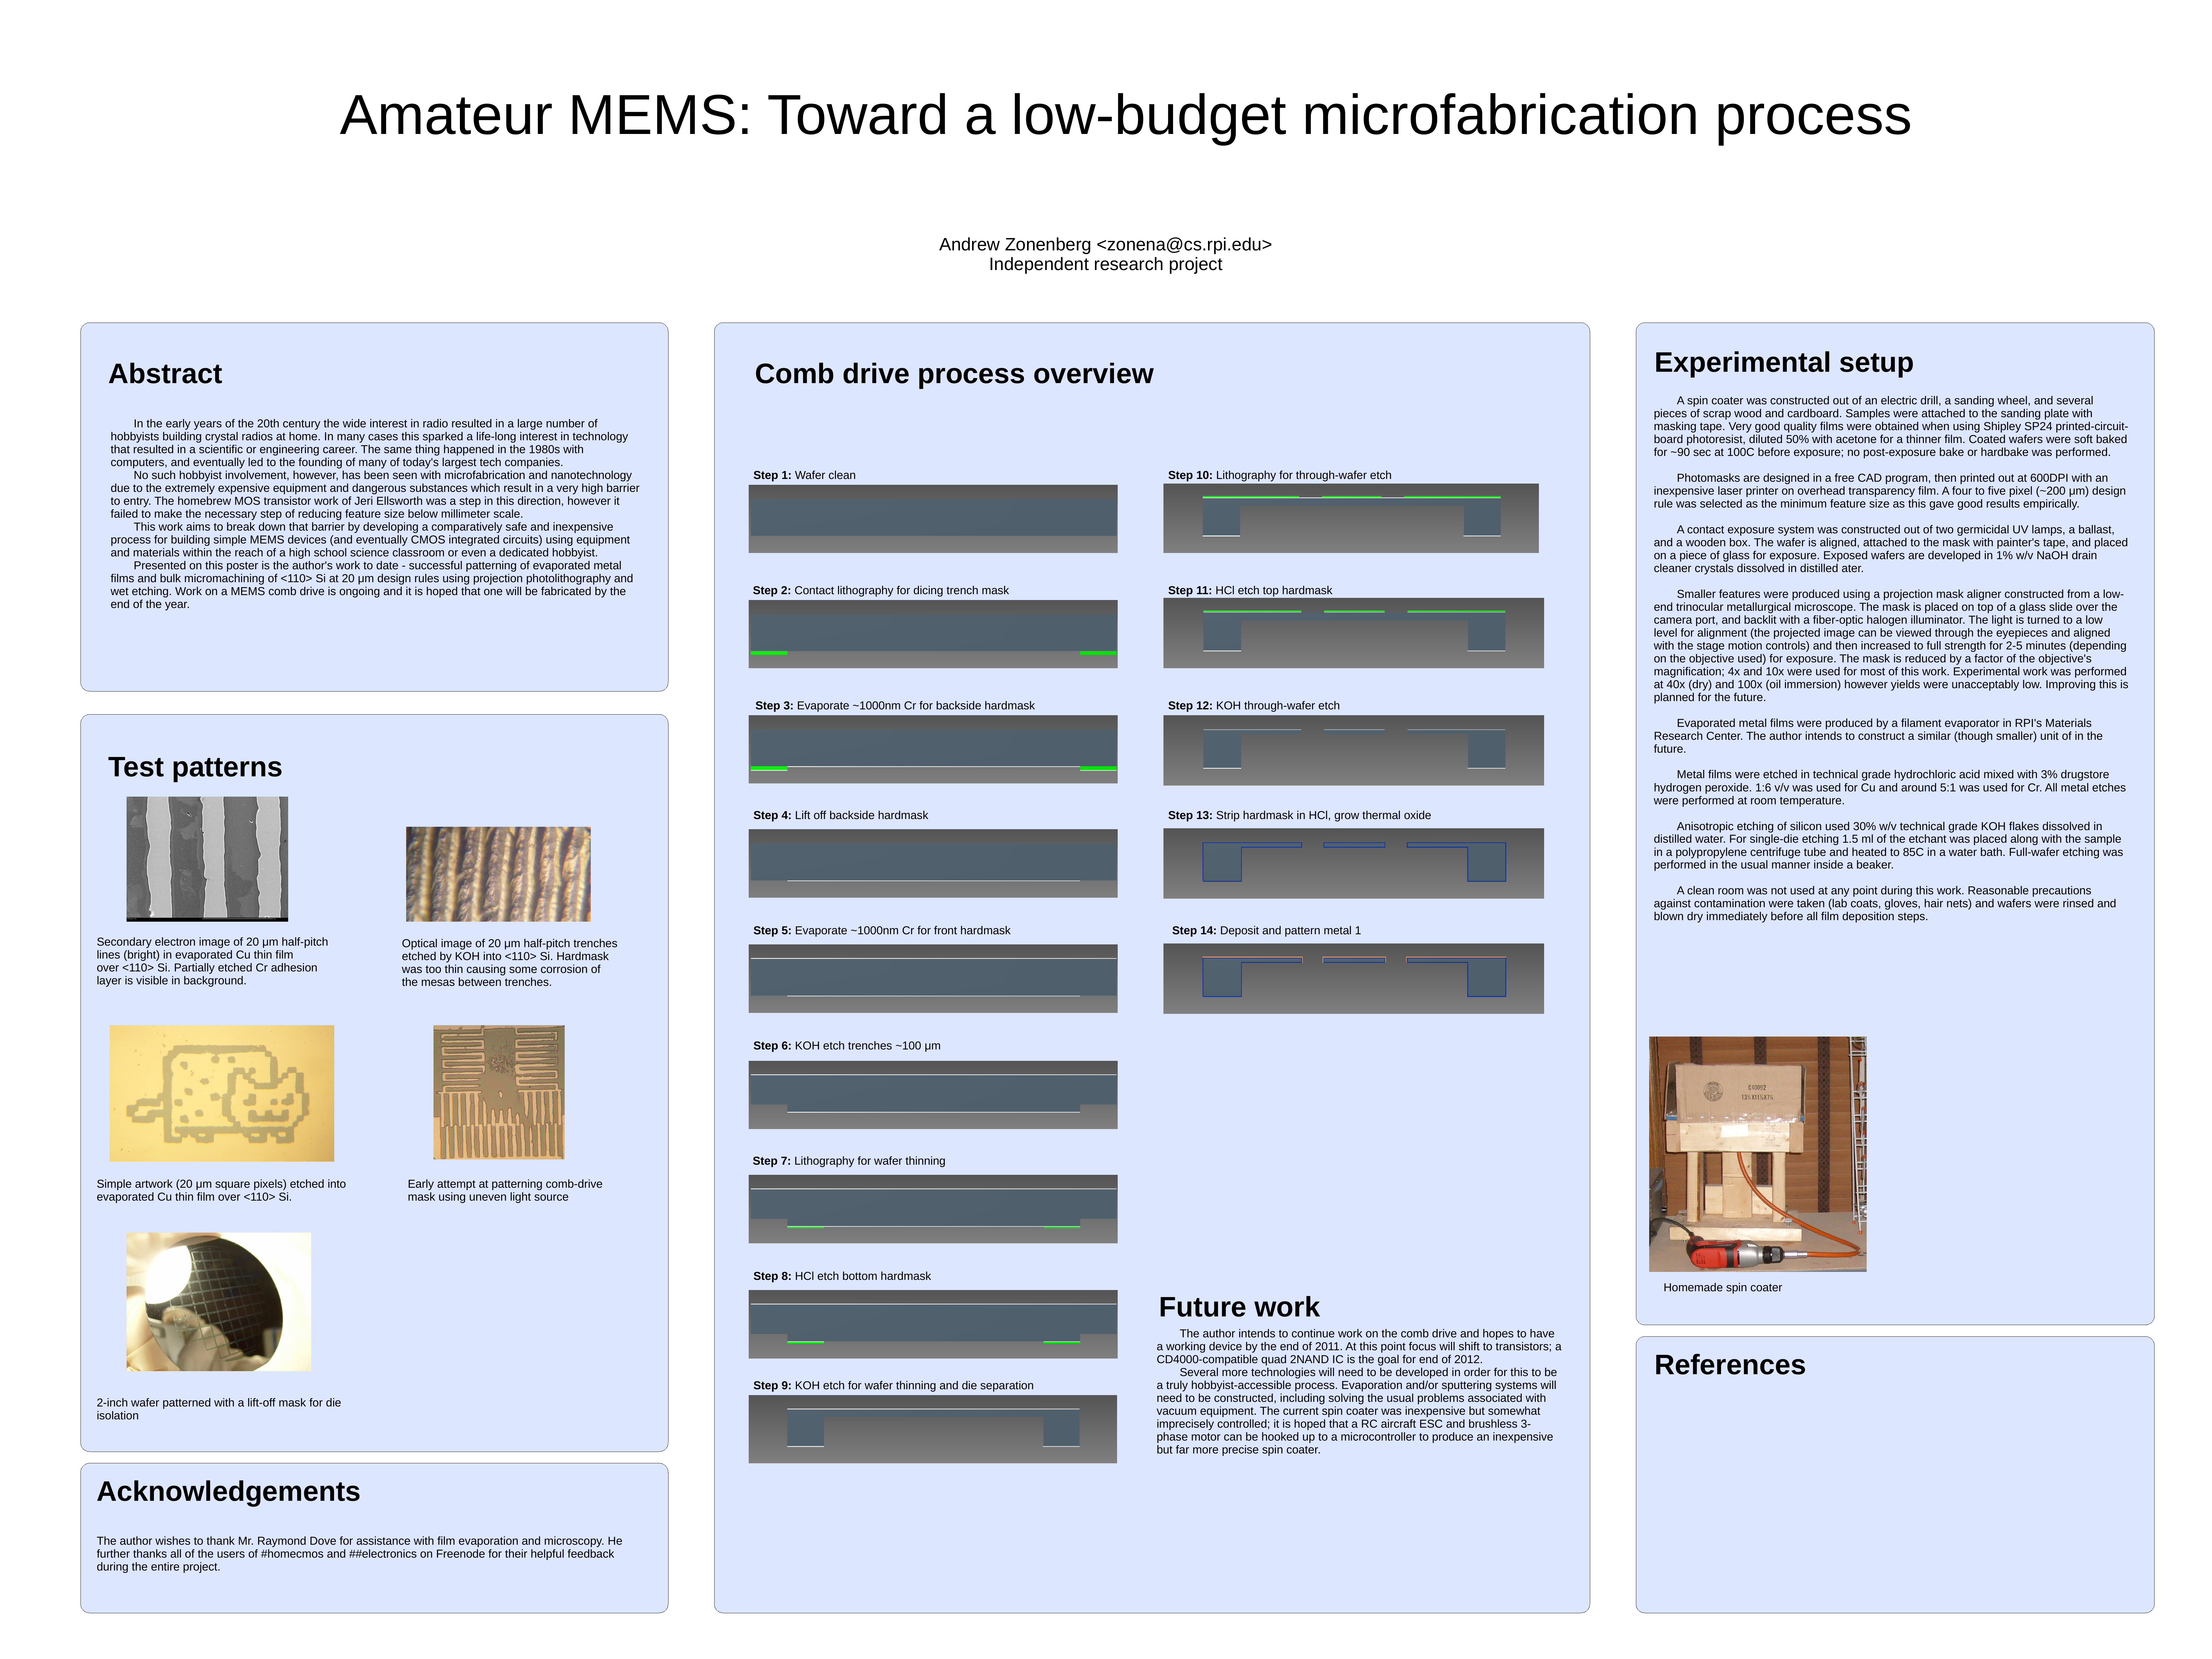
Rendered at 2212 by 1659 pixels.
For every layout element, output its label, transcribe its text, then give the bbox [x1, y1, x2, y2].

text_box Acknowledgements [92, 1473, 366, 1509]
text_box References [1650, 1346, 1811, 1383]
text_box Step 10: Lithography for through-wafer etch [1163, 466, 1397, 484]
text_box Step 1: Wafer clean [749, 466, 861, 484]
picture [110, 1025, 334, 1162]
picture [749, 1175, 1118, 1243]
text_box [1636, 1336, 2155, 1613]
text_box [1636, 323, 2155, 1325]
text_box Test patterns [104, 749, 288, 785]
picture [749, 485, 1118, 553]
text_box 2-inch wafer patterned with a lift-off mask for die isolation [92, 1394, 351, 1425]
picture [127, 797, 288, 922]
text_box Step 12: KOH through-wafer etch [1163, 697, 1345, 715]
text_box Step 4: Lift off backside hardmask [749, 806, 933, 824]
text_box Step 3: Evaporate ~1000nm Cr for backside hardmask [751, 697, 1040, 715]
text_box Future work [1155, 1289, 1325, 1325]
text_box Optical image of 20 μm half-pitch trenches etched by KOH into <110> Si. Hardmask was too thin causing some corrosion of the mesas between trenches. [397, 935, 622, 991]
picture [749, 1061, 1118, 1129]
text_box [80, 323, 669, 692]
picture [1163, 598, 1544, 668]
text_box Abstract [104, 355, 227, 392]
picture [749, 944, 1118, 1013]
text_box Simple artwork (20 μm square pixels) etched into evaporated Cu thin film over <110> Si. [92, 1175, 351, 1206]
picture [1163, 943, 1544, 1014]
text_box The author wishes to thank Mr. Raymond Dove for assistance with film evaporation and microscopy. He further thanks all of the users of #homecmos and ##electronics on Freenode for their helpful feedback during the entire project. [92, 1532, 645, 1590]
text_box Step 2: Contact lithography for dicing trench mask [748, 582, 1014, 599]
text_box [714, 323, 1590, 1613]
picture [749, 1395, 1117, 1463]
picture [749, 715, 1118, 784]
text_box Step 11: HCl etch top hardmask [1163, 582, 1337, 599]
text_box Step 13: Strip hardmask in HCl, grow thermal oxide [1163, 806, 1436, 824]
text_box Early attempt at patterning comb-drive mask using uneven light source [403, 1175, 607, 1206]
text_box Step 7: Lithography for wafer thinning [748, 1152, 951, 1170]
text_box Andrew Zonenberg <zonena@cs.rpi.edu> Independent research project [935, 232, 1277, 288]
text_box Secondary electron image of 20 μm half-pitch lines (bright) in evaporated Cu thin film over <110> Si. Partially etched Cr adhesion layer is visible in background. [92, 933, 333, 990]
text_box Step 9: KOH etch for wafer thinning and die separation [749, 1376, 1039, 1394]
picture [433, 1025, 565, 1159]
text_box Experimental setup [1650, 344, 1919, 380]
picture [406, 827, 591, 922]
text_box The author intends to continue work on the comb drive and hopes to have a working device by the end of 2011. At this point focus will shift to transistors; a CD4000-compatible quad 2NAND IC is the goal for end of 2012. Several more technologies will need to be developed in order for this to be a truly hobbyist-accessible process. Evaporation and/or sputtering systems will need to be constructed, including solving the usual problems associated with vacuum equipment. The current spin coater was inexpensive but somewhat imprecisely controlled; it is hoped that a RC aircraft ESC and brushless 3-phase motor can be hooked up to a microcontroller to produce an inexpensive but far more precise spin coater. [1152, 1325, 1567, 1459]
text_box Amateur MEMS: Toward a low-budget microfabrication process [80, 80, 2189, 148]
picture [127, 1233, 311, 1371]
picture [749, 829, 1118, 898]
text_box Step 5: Evaporate ~1000nm Cr for front hardmask [749, 922, 1016, 939]
text_box [80, 714, 669, 1452]
picture [1163, 715, 1544, 786]
text_box [80, 1463, 669, 1613]
picture [1649, 1037, 1867, 1272]
text_box A spin coater was constructed out of an electric drill, a sanding wheel, and several pieces of scrap wood and cardboard. Samples were attached to the sanding plate with masking tape. Very good quality films were obtained when using Shipley SP24 printed-circuit-board photoresist, diluted 50% with acetone for a thinner film. Coated wafers were soft baked for ~90 sec at 100C before exposure; no post-exposure bake or hardbake was performed. Photomasks are designed in a free CAD program, then printed out at 600DPI with an inexpensive laser printer on overhead transparency film. A four to five pixel (~200 μm) design rule was selected as the minimum feature size as this gave good results empirically. A contact exposure system was constructed out of two germicidal UV lamps, a ballast, and a wooden box. The wafer is aligned, attached to the mask with painter's tape, and placed on a piece of glass for exposure. Exposed wafers are developed in 1% w/v NaOH drain cleaner crystals dissolved in distilled ater. Smaller features were produced using a projection mask aligner constructed from a low-end trinocular metallurgical microscope. The mask is placed on top of a glass slide over the camera port, and backlit with a fiber-optic halogen illuminator. The light is turned to a low level for alignment (the projected image can be viewed through the eyepieces and aligned with the stage motion controls) and then increased to full strength for 2-5 minutes (depending on the objective used) for exposure. The mask is reduced by a factor of the objective's magnification; 4x and 10x were used for most of this work. Experimental work was performed at 40x (dry) and 100x (oil immersion) however yields were unacceptably low. Improving this is planned for the future. Evaporated metal films were produced by a filament evaporator in RPI's Materials Research Center. The author intends to construct a similar (though smaller) unit of in the future. Metal films were etched in technical grade hydrochloric acid mixed with 3% drugstore hydrogen peroxide. 1:6 v/v was used for Cu and around 5:1 was used for Cr. All metal etches were performed at room temperature. Anisotropic etching of silicon used 30% w/v technical grade KOH flakes dissolved in distilled water. For single-die etching 1.5 ml of the etchant was placed along with the sample in a polypropylene centrifuge tube and heated to 85C in a water bath. Full-wafer etching was performed in the usual manner inside a beaker. A clean room was not used at any point during this work. Reasonable precautions against contamination were taken (lab coats, gloves, hair nets) and wafers were rinsed and blown dry immediately before all film deposition steps. [1649, 392, 2133, 933]
text_box Step 8: HCl etch bottom hardmask [749, 1267, 936, 1285]
text_box Step 6: KOH etch trenches ~100 μm [749, 1037, 946, 1054]
text_box Homemade spin coater [1659, 1279, 1787, 1296]
text_box Step 14: Deposit and pattern metal 1 [1167, 922, 1366, 939]
text_box In the early years of the 20th century the wide interest in radio resulted in a large number of hobbyists building crystal radios at home. In many cases this sparked a life-long interest in technology that resulted in a scientific or engineering career. The same thing happened in the 1980s with computers, and eventually led to the founding of many of today's largest tech companies. No such hobbyist involvement, however, has been seen with microfabrication and nanotechnology due to the extremely expensive equipment and dangerous substances which result in a very high barrier to entry. The homebrew MOS transistor work of Jeri Ellsworth was a step in this direction, however it failed to make the necessary step of reducing feature size below millimeter scale. This work aims to break down that barrier by developing a comparatively safe and inexpensive process for building simple MEMS devices (and eventually CMOS integrated circuits) using equipment and materials within the reach of a high school science classroom or even a dedicated hobbyist. Presented on this poster is the author's work to date - successful patterning of evaporated metal films and bulk micromachining of <110> Si at 20 μm design rules using projection photolithography and wet etching. Work on a MEMS comb drive is ongoing and it is hoped that one will be fabricated by the end of the year. [106, 414, 645, 657]
picture [749, 1290, 1118, 1359]
picture [1163, 828, 1544, 899]
text_box Comb drive process overview [750, 355, 1159, 392]
picture [749, 600, 1118, 668]
picture [1163, 484, 1539, 553]
